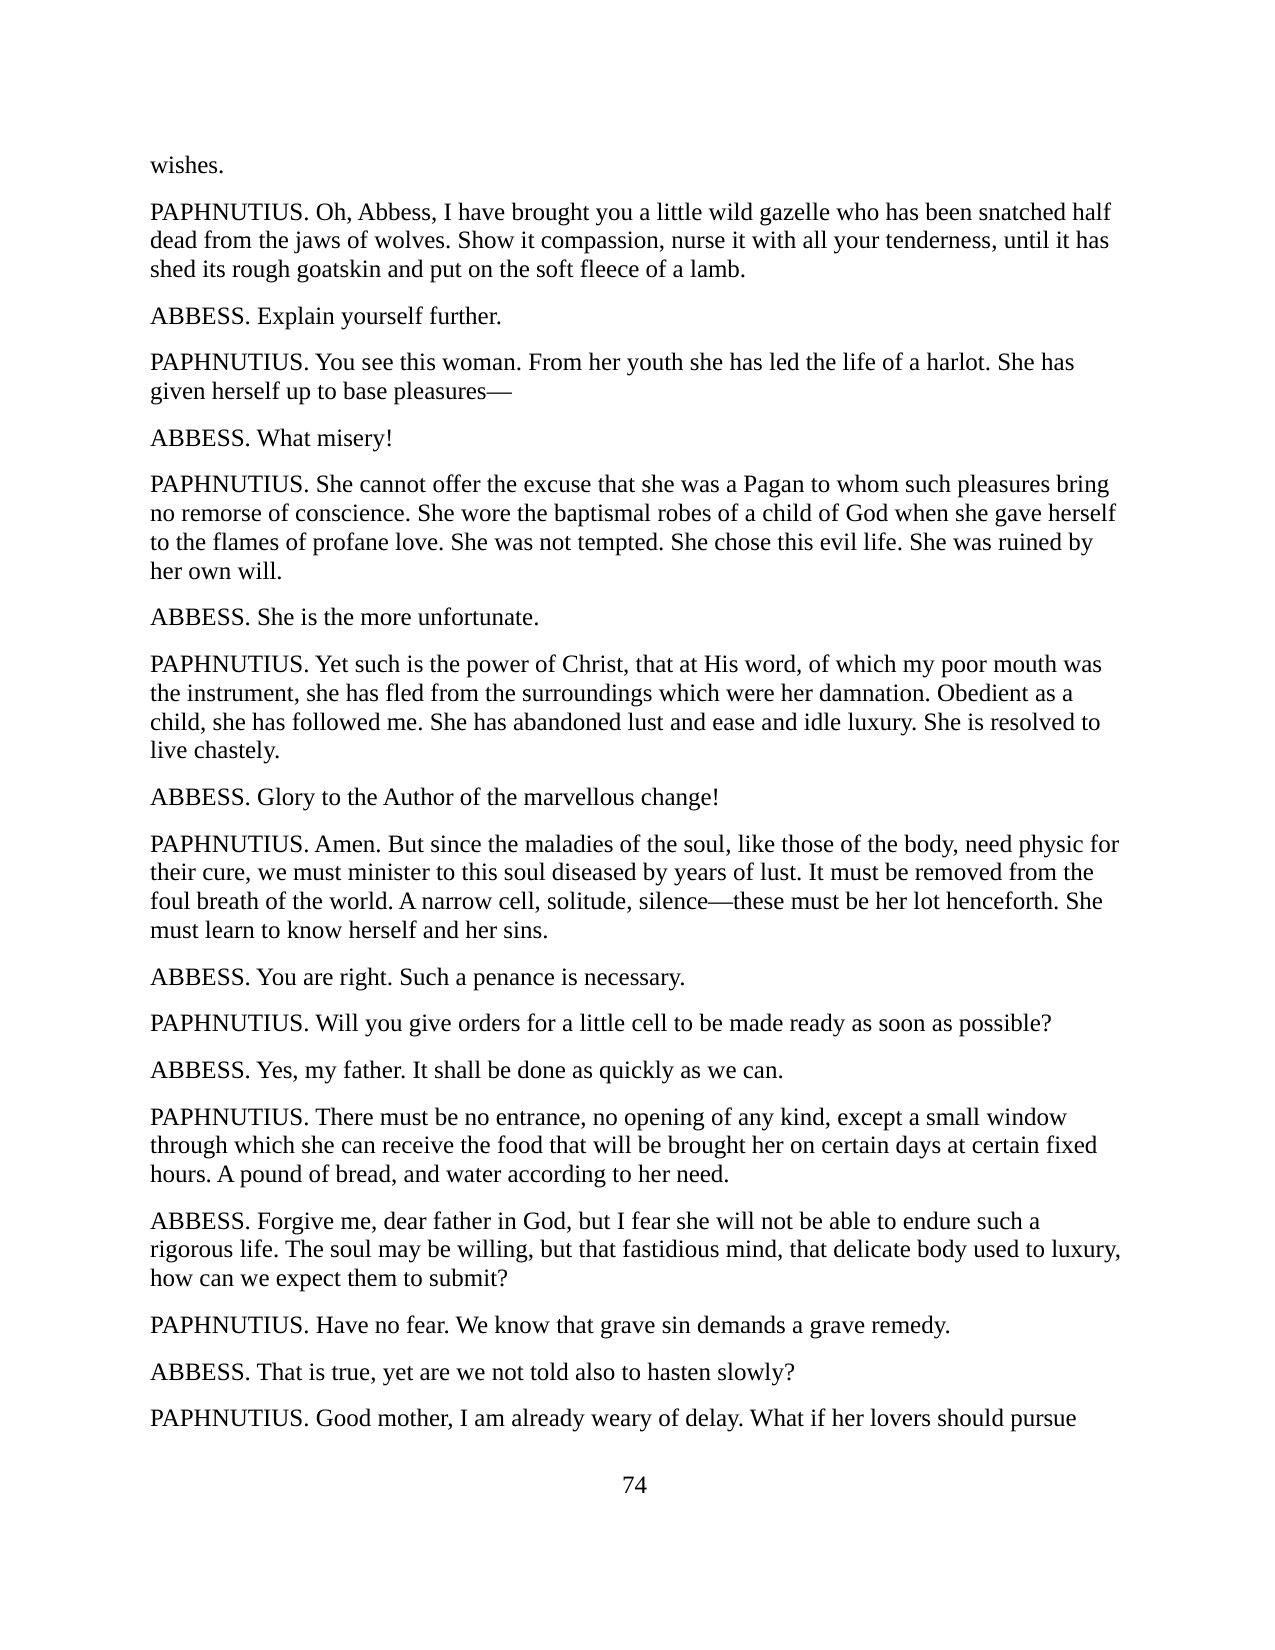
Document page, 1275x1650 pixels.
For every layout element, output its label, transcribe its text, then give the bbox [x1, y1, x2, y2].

text PAPHNUTIUS. She cannot offer the excuse that she was a Pagan to whom such pleasures bring no remorse of conscience. She wore the baptismal robes of a child of God when she gave herself to the flames of profane love. She was not tempted. She chose this evil life. She was ruined by her own will. [150, 469, 1125, 584]
text ABBESS. What misery! [150, 423, 1125, 452]
text ABBESS. Forgive me, dear father in God, but I fear she will not be able to endure such a rigorous life. The soul may be willing, but that fastidious mind, that delicate body used to luxury, how can we expect them to submit? [150, 1206, 1125, 1292]
text PAPHNUTIUS. Yet such is the power of Christ, that at His word, of which my poor mouth was the instrument, she has fled from the surroundings which were her damnation. Obedient as a child, she has followed me. She has abandoned lust and ease and idle luxury. She is resolved to live chastely. [150, 649, 1125, 764]
text PAPHNUTIUS. Amen. But since the maladies of the soul, like those of the body, need physic for their cure, we must minister to this soul diseased by years of lust. It must be removed from the foul breath of the world. A narrow cell, solitude, silence—these must be her lot henceforth. She must learn to know herself and her sins. [150, 829, 1125, 944]
text PAPHNUTIUS. Good mother, I am already weary of delay. What if her lovers should pursue [150, 1403, 1125, 1432]
text PAPHNUTIUS. Have no fear. We know that grave sin demands a grave remedy. [150, 1310, 1125, 1339]
text PAPHNUTIUS. Will you give orders for a little cell to be made ready as soon as possible? [150, 1008, 1125, 1037]
text ABBESS. She is the more unfortunate. [150, 602, 1125, 631]
text wishes. [150, 150, 1125, 179]
text PAPHNUTIUS. You see this woman. From her youth she has led the life of a harlot. She has given herself up to base pleasures— [150, 347, 1125, 405]
text ABBESS. Explain yourself further. [150, 301, 1125, 329]
text PAPHNUTIUS. There must be no entrance, no opening of any kind, except a small window through which she can receive the food that will be brought her on certain days at certain fixed hours. A pound of bread, and water according to her need. [150, 1102, 1125, 1188]
text ABBESS. You are right. Such a penance is necessary. [150, 962, 1125, 990]
text ABBESS. Glory to the Author of the marvellous change! [150, 782, 1125, 811]
text ABBESS. Yes, my father. It shall be done as quickly as we can. [150, 1055, 1125, 1084]
text ABBESS. That is true, yet are we not told also to hasten slowly? [150, 1357, 1125, 1385]
text PAPHNUTIUS. Oh, Abbess, I have brought you a little wild gazelle who has been snatched half dead from the jaws of wolves. Show it compassion, nurse it with all your tenderness, until it has shed its rough goatskin and put on the soft fleece of a lamb. [150, 197, 1125, 283]
